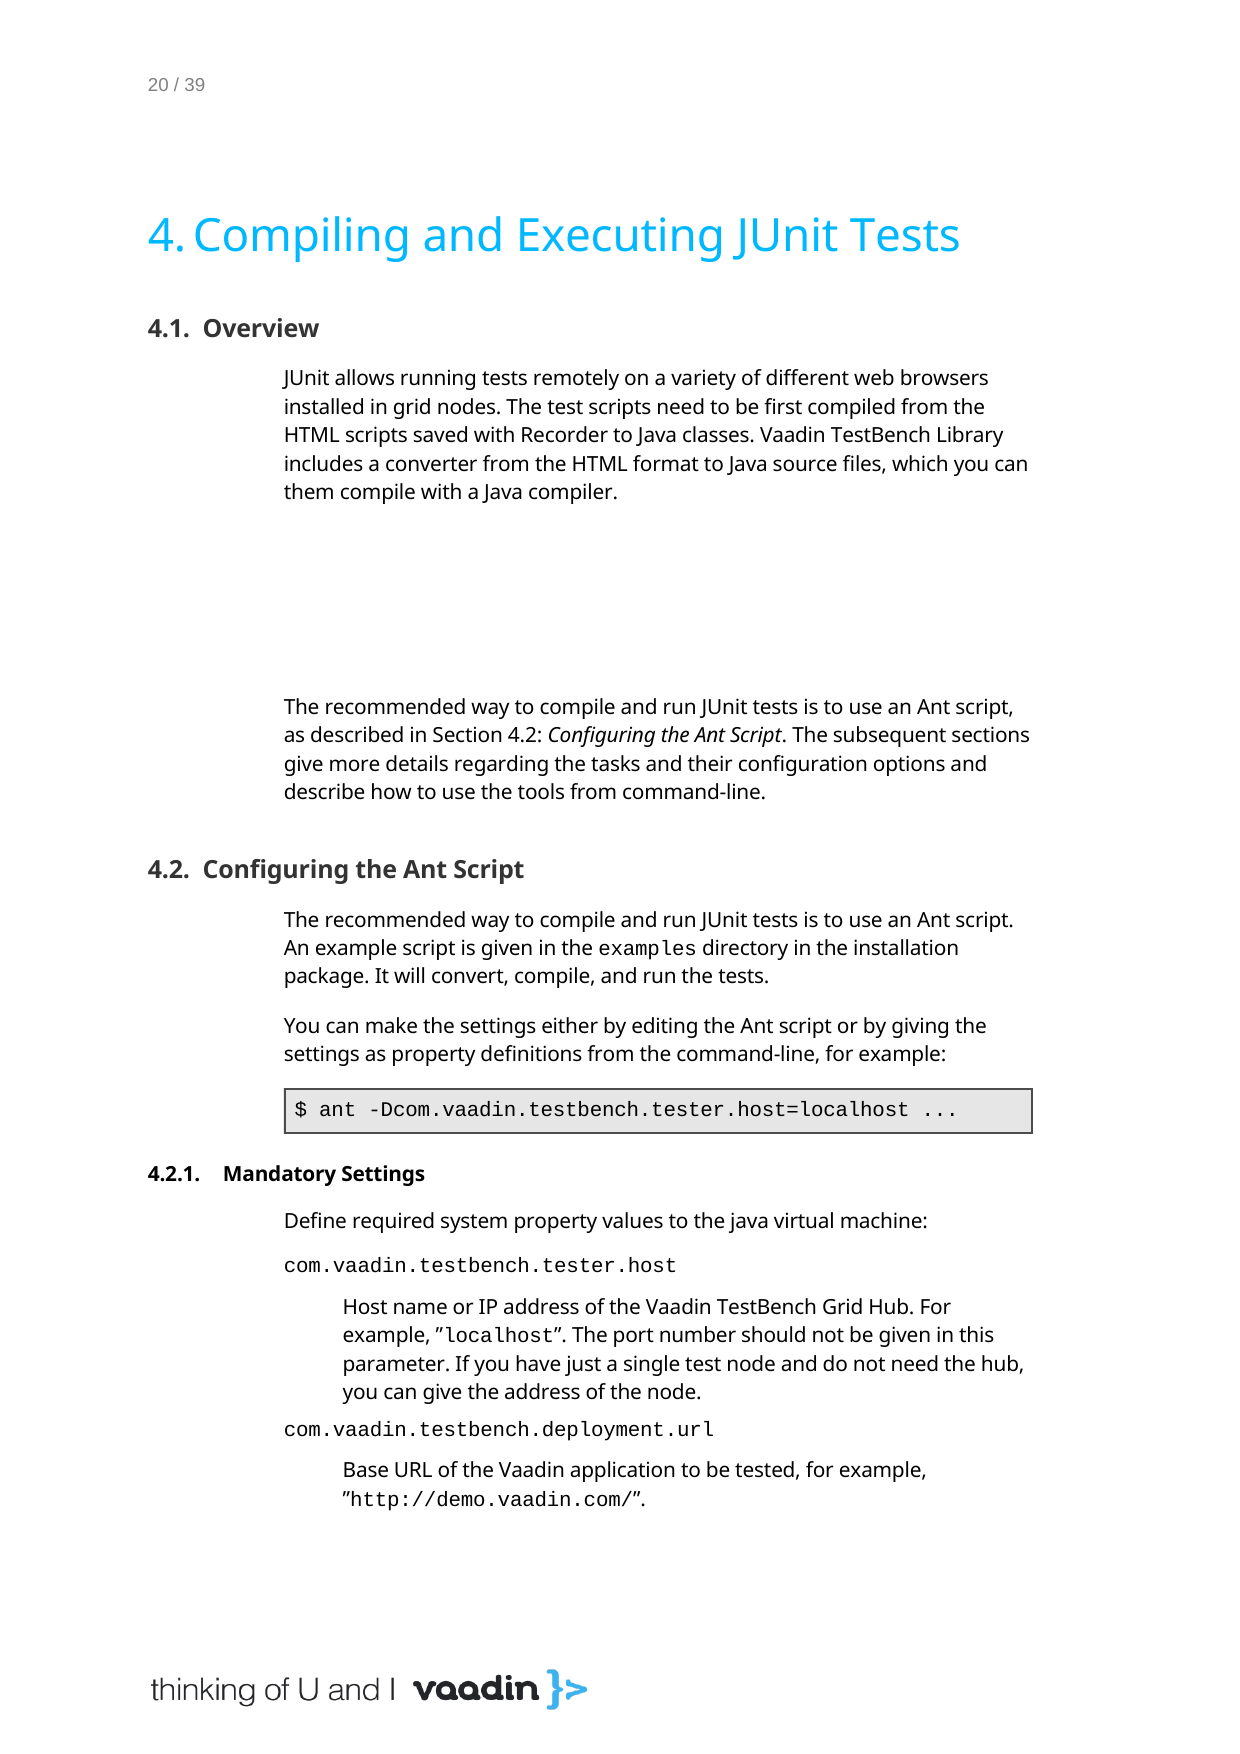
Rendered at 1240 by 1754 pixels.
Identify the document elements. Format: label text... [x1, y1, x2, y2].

picture [150, 1665, 590, 1712]
subtitle Mandatory Settings [148, 1159, 1033, 1187]
text Define required system property values to the java virtual machine: [283, 1206, 1033, 1234]
text $ ant -Dcom.vaadin.testbench.tester.host=localhost ... [286, 1090, 1031, 1132]
text Host name or IP address of the Vaadin TestBench Grid Hub. For example, ”localhost”. The port number should not be given in this parameter. If you have just a single test node and do not need the hub, you can give the address of the node. [342, 1292, 1033, 1406]
text com.vaadin.testbench.tester.host [283, 1255, 1033, 1279]
subtitle Compiling and Executing JUnit Tests [148, 202, 1033, 264]
subtitle Configuring the Ant Script [148, 852, 1033, 886]
text Base URL of the Vaadin application to be tested, for example, ”http://demo.vaadin.com/”. [342, 1455, 1033, 1512]
text The recommended way to compile and run JUnit tests is to use an Ant script. An example script is given in the examples directory in the installation package. It will convert, compile, and run the tests. [283, 905, 1033, 990]
text com.vaadin.testbench.deployment.url [283, 1419, 1033, 1442]
text The recommended way to compile and run JUnit tests is to use an Ant script, as described in Section 4.2: Configuring the Ant Script. The subsequent sections give more details regarding the tasks and their configuration options and describe how to use the tools from command-line. [283, 692, 1033, 806]
text JUnit allows running tests remotely on a variety of different web browsers installed in grid nodes. The test scripts need to be first compiled from the HTML scripts saved with Recorder to Java classes. Vaadin TestBench Library includes a converter from the HTML format to Java source files, which you can them compile with a Java compiler. [283, 363, 1033, 506]
subtitle Overview [148, 311, 1033, 345]
text You can make the settings either by editing the Ant script or by giving the settings as property definitions from the command-line, for example: [283, 1011, 1033, 1068]
